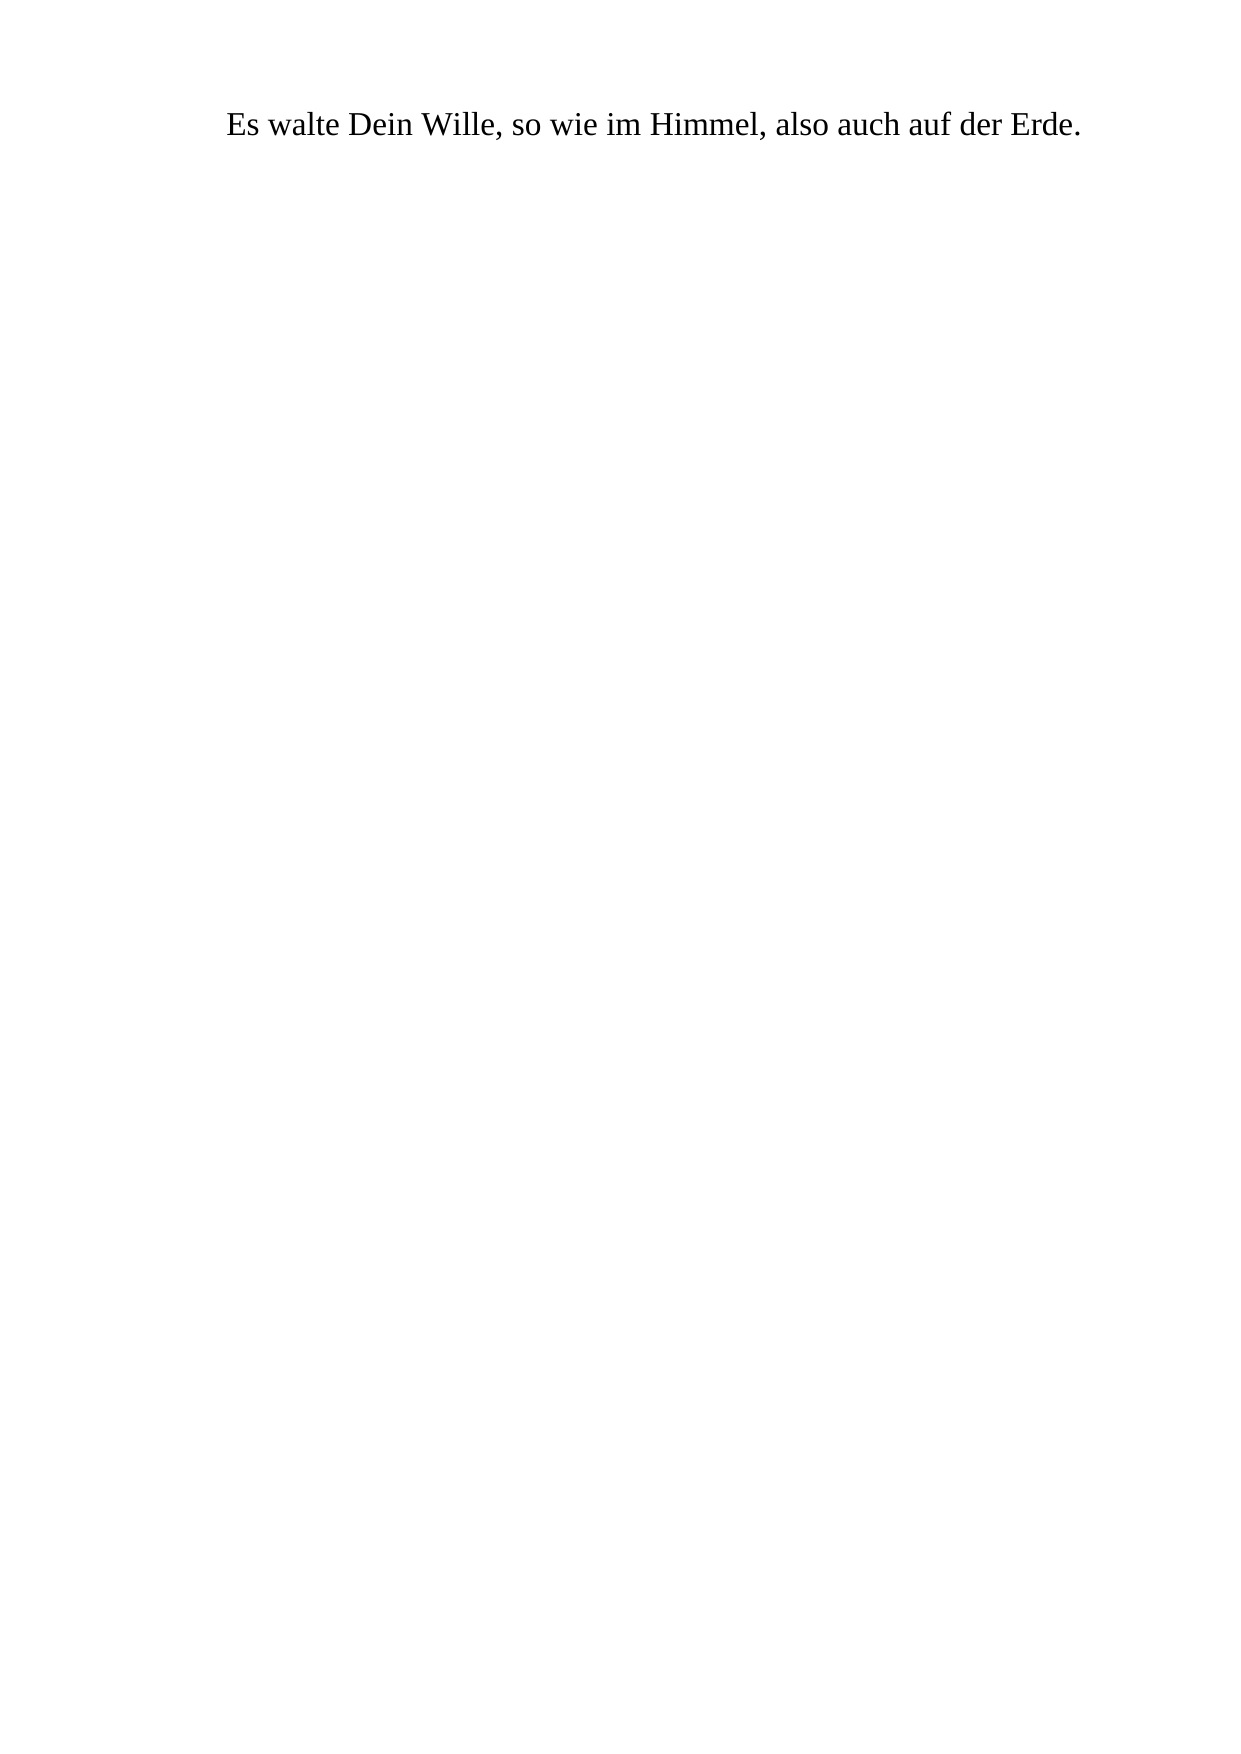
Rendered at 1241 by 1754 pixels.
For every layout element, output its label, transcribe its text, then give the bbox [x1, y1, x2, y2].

text Es walte Dein Wille, so wie im Himmel, also auch auf der Erde. [180, 104, 1085, 143]
